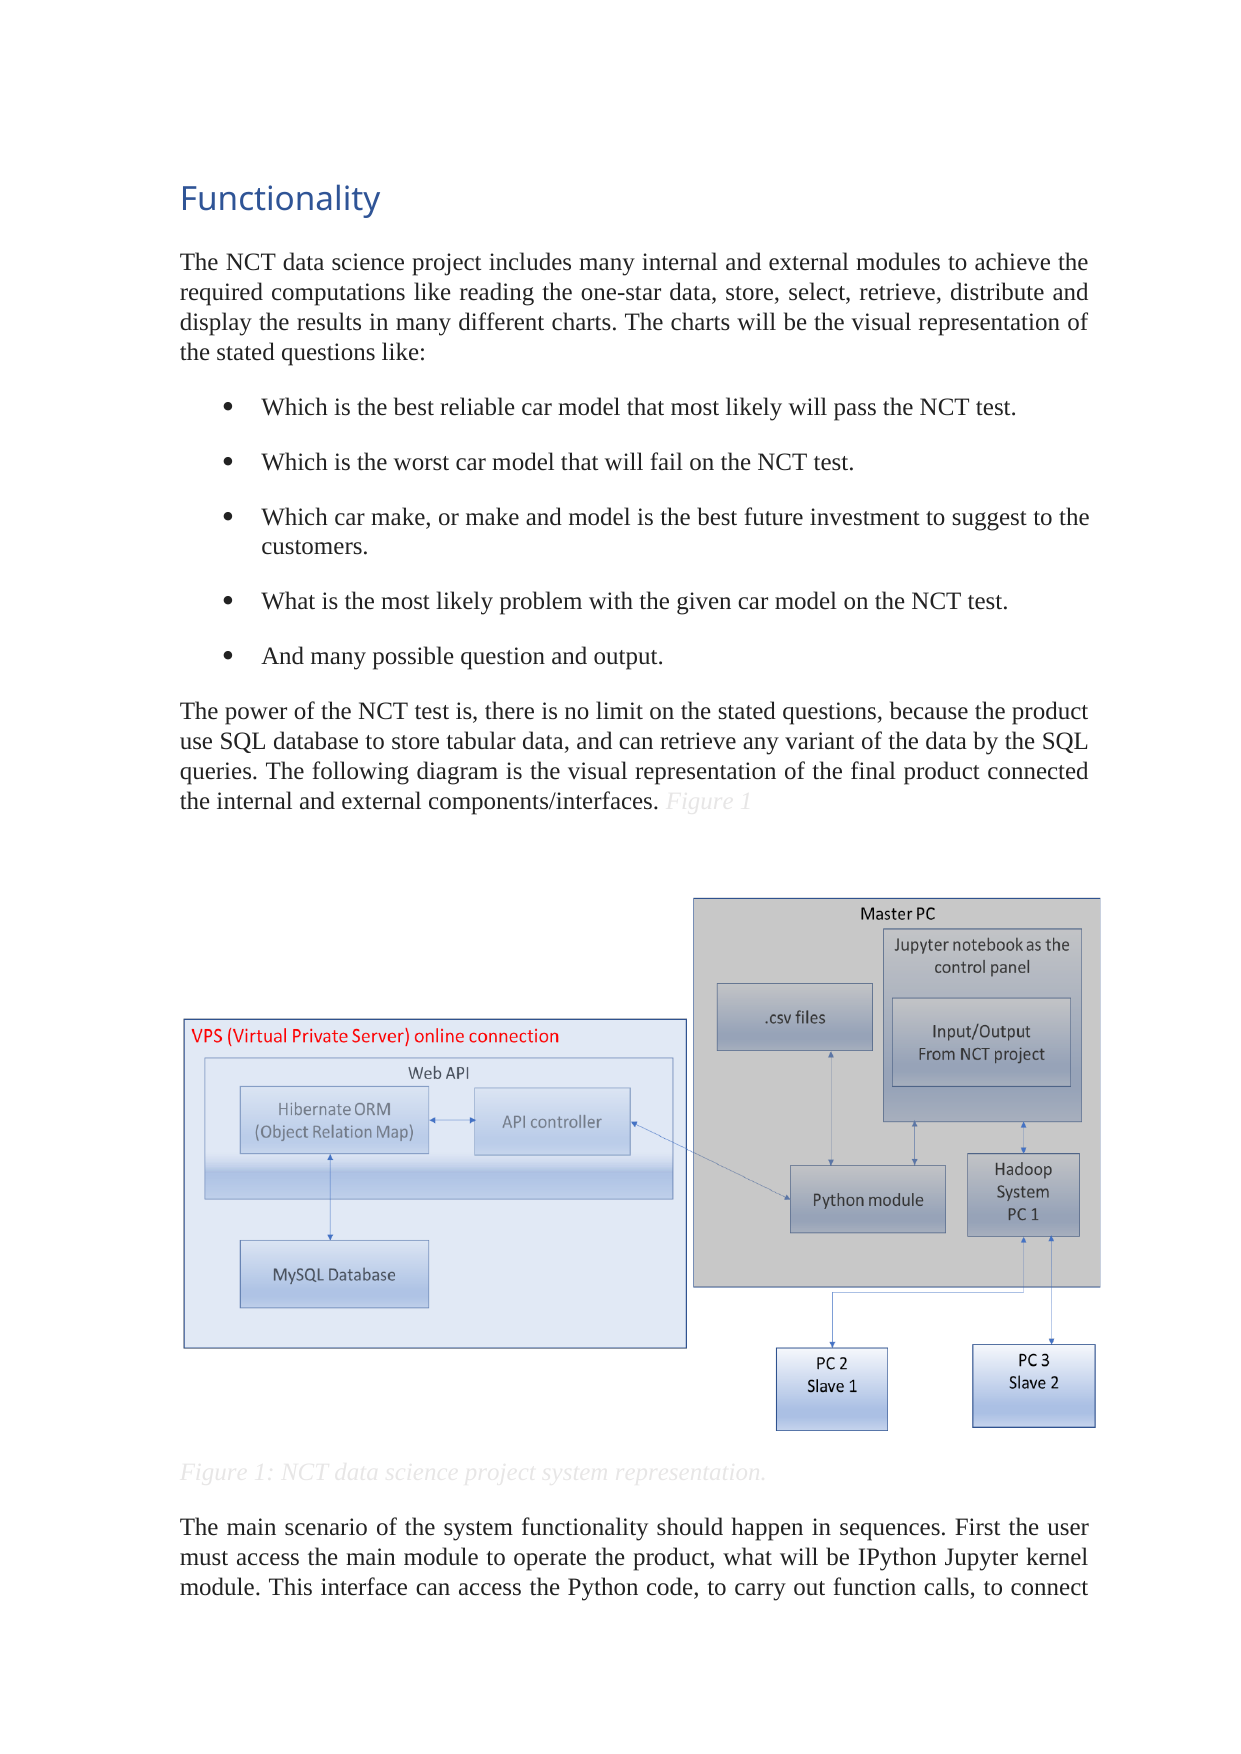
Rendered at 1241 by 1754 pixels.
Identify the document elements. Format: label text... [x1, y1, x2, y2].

text The NCT data science project includes many internal and external modules to achieve the required computations like reading the one-star data, store, select, retrieve, distribute and display the results in many different charts. The charts will be the visual representation of the stated questions like: [179, 247, 1090, 366]
list What is the most likely problem with the given car model on the NCT test. [223, 586, 1090, 615]
text Figure 1: NCT data science project system representation. [179, 1457, 1090, 1486]
list Which is the best reliable car model that most likely will pass the NCT test. [223, 392, 1090, 421]
text The power of the NCT test is, there is no limit on the stated questions, because the product use SQL database to store tabular data, and can retrieve any variant of the data by the SQL queries. The following diagram is the visual representation of the final product connected the internal and external components/interfaces. Figure 1 [179, 696, 1090, 814]
text The main scenario of the system functionality should happen in sequences. First the user must access the main module to operate the product, what will be IPython Jupyter kernel module. This interface can access the Python code, to carry out function calls, to connect [179, 1512, 1090, 1601]
subtitle Functionality [179, 175, 1090, 220]
list And many possible question and output. [223, 641, 1090, 670]
list Which car make, or make and model is the best future investment to suggest to the customers. [223, 502, 1090, 560]
list Which is the worst car model that will fail on the NCT test. [223, 447, 1090, 475]
